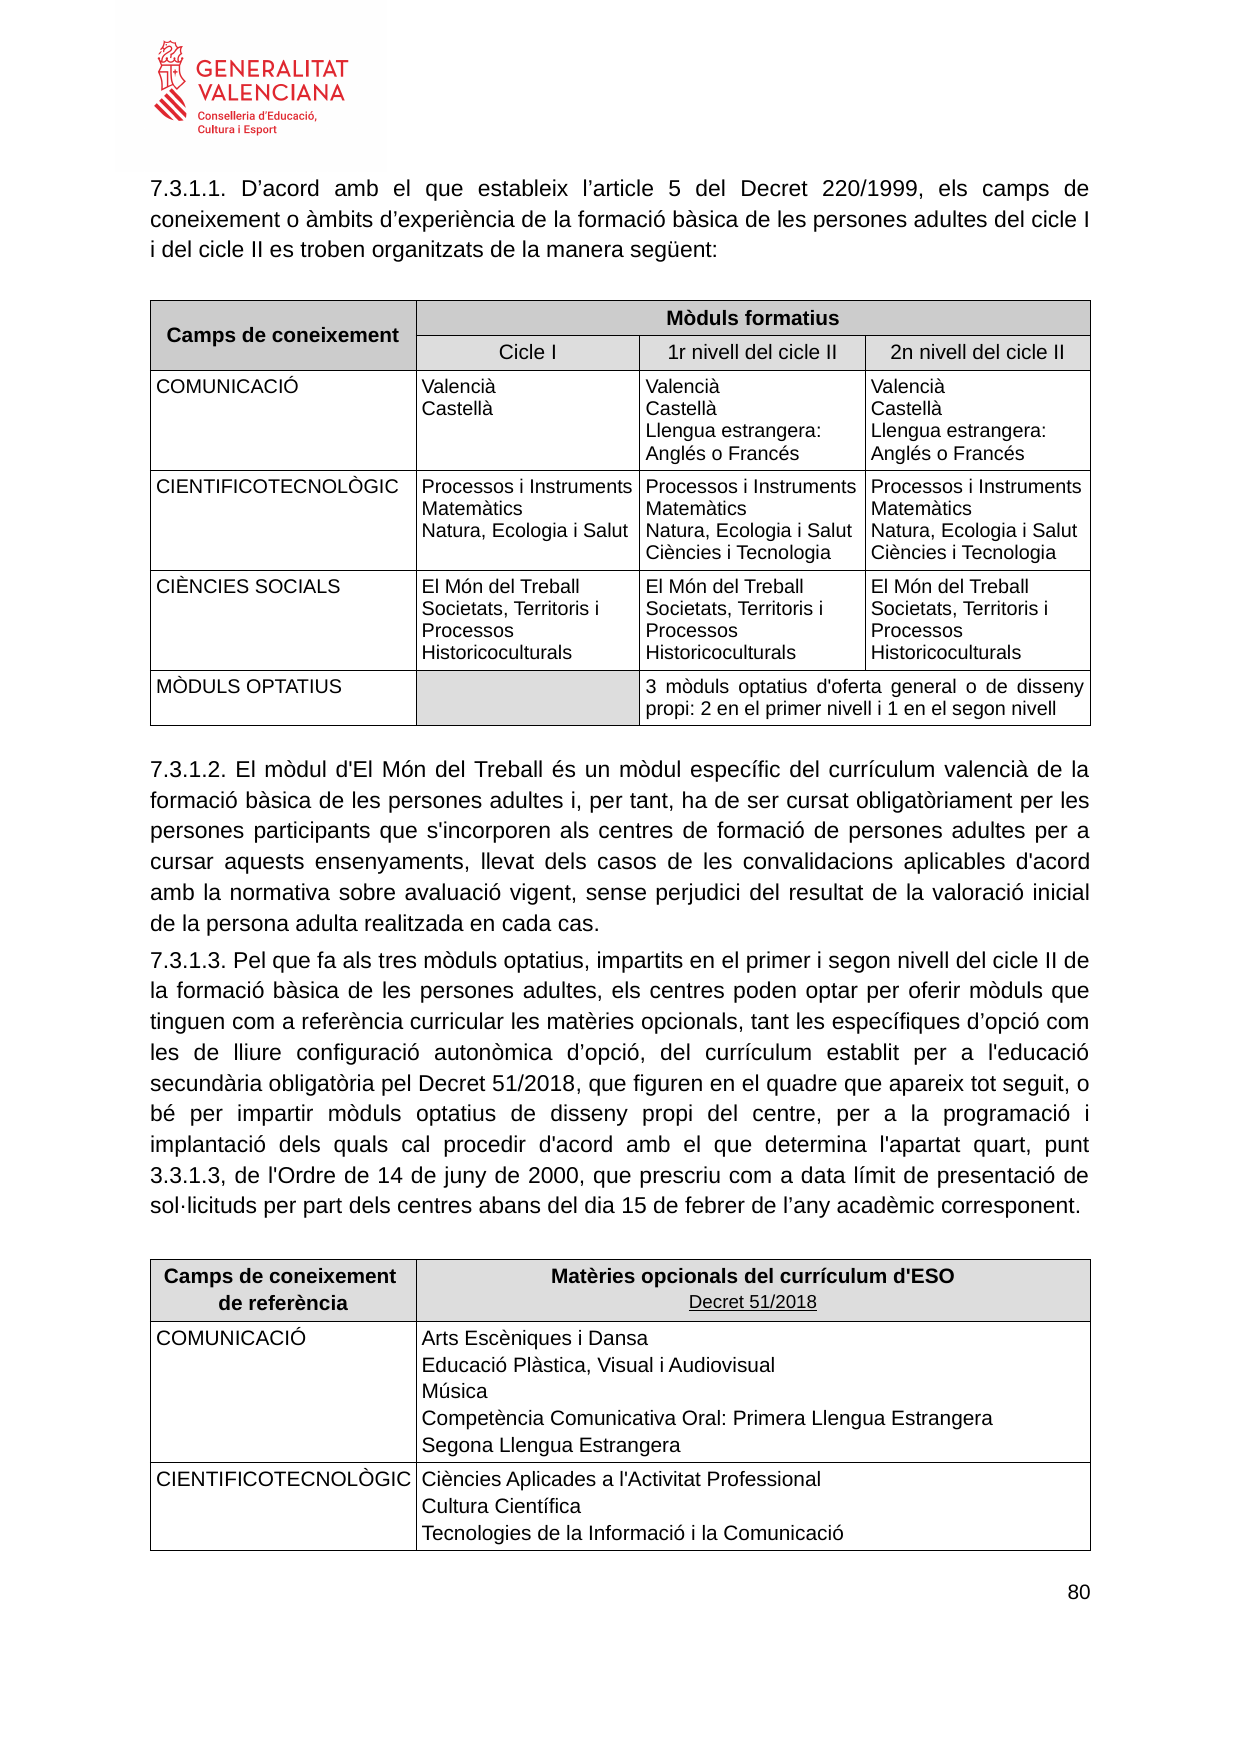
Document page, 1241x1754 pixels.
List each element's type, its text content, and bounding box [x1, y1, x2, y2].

table_cell Cicle I [417, 336, 639, 370]
table_header Mòduls formatius [417, 301, 1090, 335]
table_cell 2n nivell del cicle II [866, 336, 1090, 370]
table_cell Arts Escèniques i Dansa Educació Plàstica, Visual i Audiovisual Música Competència Comunicativa Oral: Primera Llengua Estrangera Segona Llengua Estrangera [417, 1322, 1090, 1462]
table_cell CIENTIFICOTECNOLÒGIC [151, 1463, 416, 1550]
table_cell CIENTIFICOTECNOLÒGIC [151, 471, 416, 570]
table_cell COMUNICACIÓ [151, 1322, 416, 1462]
table_cell COMUNICACIÓ [151, 371, 416, 470]
table_cell Processos i Instruments Matemàtics Natura, Ecologia i Salut Ciències i Tecnologia [866, 471, 1090, 570]
text 7.3.1.2. El mòdul d'El Món del Treball és un mòdul específic del currículum valencià de la formació bàsica de les persones adultes i, per tant, ha de ser cursat obligatòriament per les persones participants que s'incorporen als centres de formació de persones adultes per a cursar aquests ensenyaments, llevat dels casos de les convalidacions aplicables d'acord amb la normativa sobre avaluació vigent, sense perjudici del resultat de la valoració inicial de la persona adulta realitzada en cada cas. [150, 757, 1091, 936]
text 7.3.1.3. Pel que fa als tres mòduls optatius, impartits en el primer i segon nivell del cicle II de la formació bàsica de les persones adultes, els centres poden optar per oferir mòduls que tinguen com a referència curricular les matèries opcionals, tant les específiques d’opció com les de lliure configuració autonòmica d’opció, del currículum establit per a l'educació secundària obligatòria pel Decret 51/2018, que figuren en el quadre que apareix tot seguit, o bé per impartir mòduls optatius de disseny propi del centre, per a la programació i implantació dels quals cal procedir d'acord amb el que determina l'apartat quart, punt 3.3.1.3, de l'Ordre de 14 de juny de 2000, que prescriu com a data límit de presentació de sol·licituds per part dels centres abans del dia 15 de febrer de l’any acadèmic corresponent. [150, 947, 1091, 1219]
table_cell Processos i Instruments Matemàtics Natura, Ecologia i Salut [417, 471, 639, 570]
table_cell El Món del Treball Societats, Territoris i Processos Historicoculturals [866, 571, 1090, 669]
table_cell MÒDULS OPTATIUS [151, 671, 416, 725]
text 7.3.1.1. D’acord amb el que estableix l’article 5 del Decret 220/1999, els camps de coneixement o àmbits d’experiència de la formació bàsica de les persones adultes del cicle I i del cicle II es troben organitzats de la manera següent: [150, 176, 1091, 263]
table_cell El Món del Treball Societats, Territoris i Processos Historicoculturals [417, 571, 639, 669]
table_header Camps de coneixement de referència [151, 1260, 416, 1321]
table_cell 3 mòduls optatius d'oferta general o de disseny propi: 2 en el primer nivell i 1 en el segon nivell [640, 671, 1090, 725]
table_cell Valencià Castellà Llengua estrangera: Anglés o Francés [866, 371, 1090, 470]
table_cell Ciències Aplicades a l'Activitat Professional Cultura Científica Tecnologies de la Informació i la Comunicació [417, 1463, 1090, 1550]
table_cell El Món del Treball Societats, Territoris i Processos Historicoculturals [640, 571, 865, 669]
table_cell Valencià Castellà [417, 371, 639, 470]
table_cell 1r nivell del cicle II [640, 336, 865, 370]
table_cell [417, 671, 639, 725]
picture [114, 0, 388, 172]
table_header Matèries opcionals del currículum d'ESO Decret 51/2018 [417, 1260, 1090, 1321]
table_cell CIÈNCIES SOCIALS [151, 571, 416, 669]
table_cell Valencià Castellà Llengua estrangera: Anglés o Francés [640, 371, 865, 470]
table_header Camps de coneixement [151, 301, 416, 370]
table_cell Processos i Instruments Matemàtics Natura, Ecologia i Salut Ciències i Tecnologia [640, 471, 865, 570]
